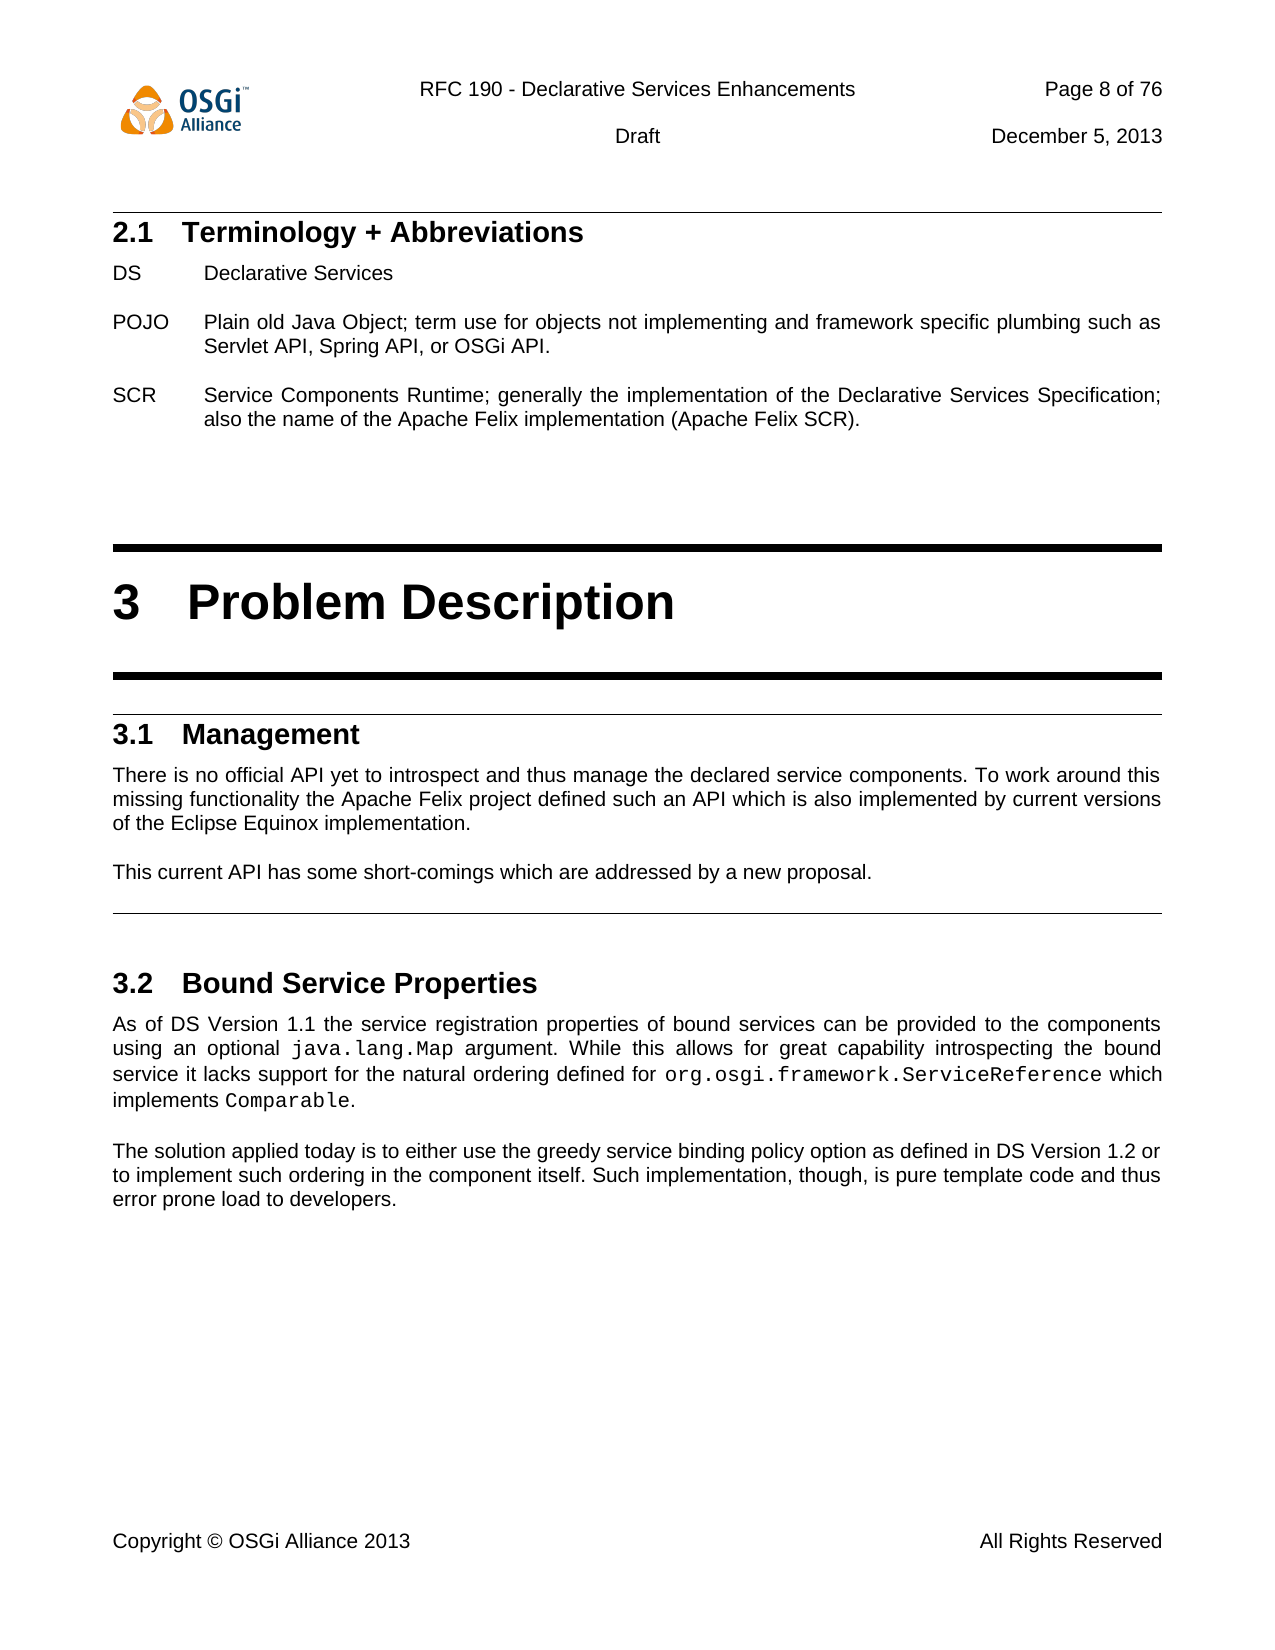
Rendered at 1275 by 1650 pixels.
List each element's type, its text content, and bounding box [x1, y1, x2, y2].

text DS Declarative Services [112, 261, 1162, 285]
subtitle Terminology + Abbreviations [112, 213, 1162, 249]
subtitle Management [112, 715, 1162, 750]
subtitle Problem Description [112, 545, 1162, 680]
text The solution applied today is to either use the greedy service binding policy option as defined in DS Version 1.2 or to implement such ordering in the component itself. Such implementation, though, is pure template code and thus error prone load to developers. [112, 1138, 1162, 1210]
text As of DS Version 1.1 the service registration properties of bound services can be provided to the components using an optional java.lang.Map argument. While this allows for great capability introspecting the bound service it lacks support for the natural ordering defined for org.osgi.framework.ServiceReference which implements Comparable. [112, 1012, 1162, 1113]
text There is no official API yet to introspect and thus manage the declared service components. To work around this missing functionality the Apache Felix project defined such an API which is also implemented by current versions of the Eclipse Equinox implementation. [112, 763, 1162, 834]
picture [113, 78, 257, 142]
text POJO Plain old Java Object; term use for objects not implementing and framework specific plumbing such as Servlet API, Spring API, or OSGi API. [112, 310, 1162, 358]
subtitle Bound Service Properties [112, 963, 1162, 999]
text This current API has some short-comings which are addressed by a new proposal. [112, 859, 1162, 883]
text SCR Service Components Runtime; generally the implementation of the Declarative Services Specification; also the name of the Apache Felix implementation (Apache Felix SCR). [112, 383, 1162, 431]
